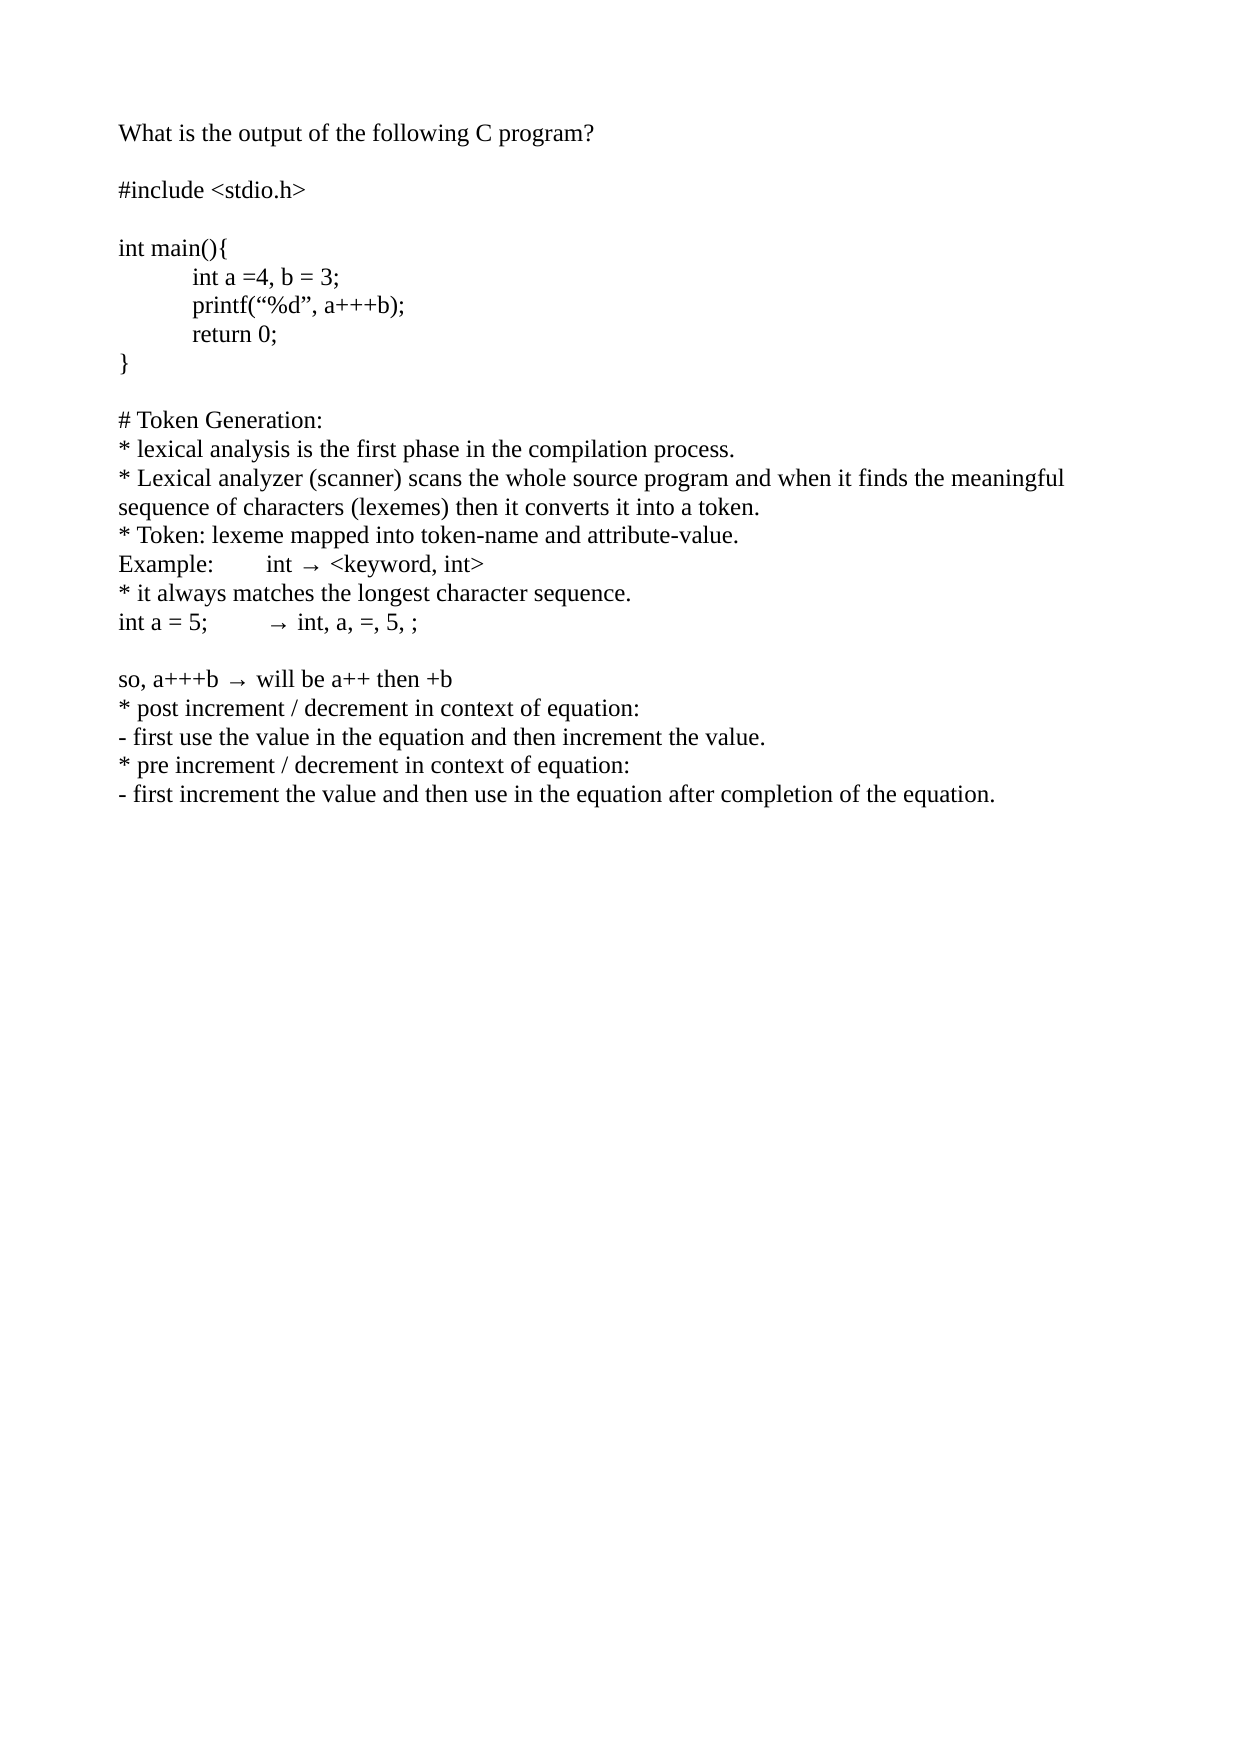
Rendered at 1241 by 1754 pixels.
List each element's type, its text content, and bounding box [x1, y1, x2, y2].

text * post increment / decrement in context of equation: [118, 693, 1122, 722]
text printf(“%d”, a+++b); [118, 291, 1122, 319]
text Example: int → <keyword, int> [118, 549, 1122, 578]
text so, a+++b → will be a++ then +b [118, 664, 1122, 693]
text * lexical analysis is the first phase in the compilation process. [118, 434, 1122, 463]
text * Lexical analyzer (scanner) scans the whole source program and when it finds the meaningful sequence of characters (lexemes) then it converts it into a token. [118, 463, 1122, 521]
text int a =4, b = 3; [118, 262, 1122, 291]
text * pre increment / decrement in context of equation: [118, 751, 1122, 779]
text What is the output of the following C program? [118, 118, 1122, 147]
text - first increment the value and then use in the equation after completion of the equation. [118, 779, 1122, 808]
text } [118, 348, 1122, 377]
text int a = 5; → int, a, =, 5, ; [118, 607, 1122, 636]
text return 0; [118, 319, 1122, 348]
text int main(){ [118, 233, 1122, 262]
text * it always matches the longest character sequence. [118, 578, 1122, 607]
text * Token: lexeme mapped into token-name and attribute-value. [118, 521, 1122, 549]
text #include <stdio.h> [118, 176, 1122, 204]
text # Token Generation: [118, 406, 1122, 434]
text - first use the value in the equation and then increment the value. [118, 722, 1122, 751]
